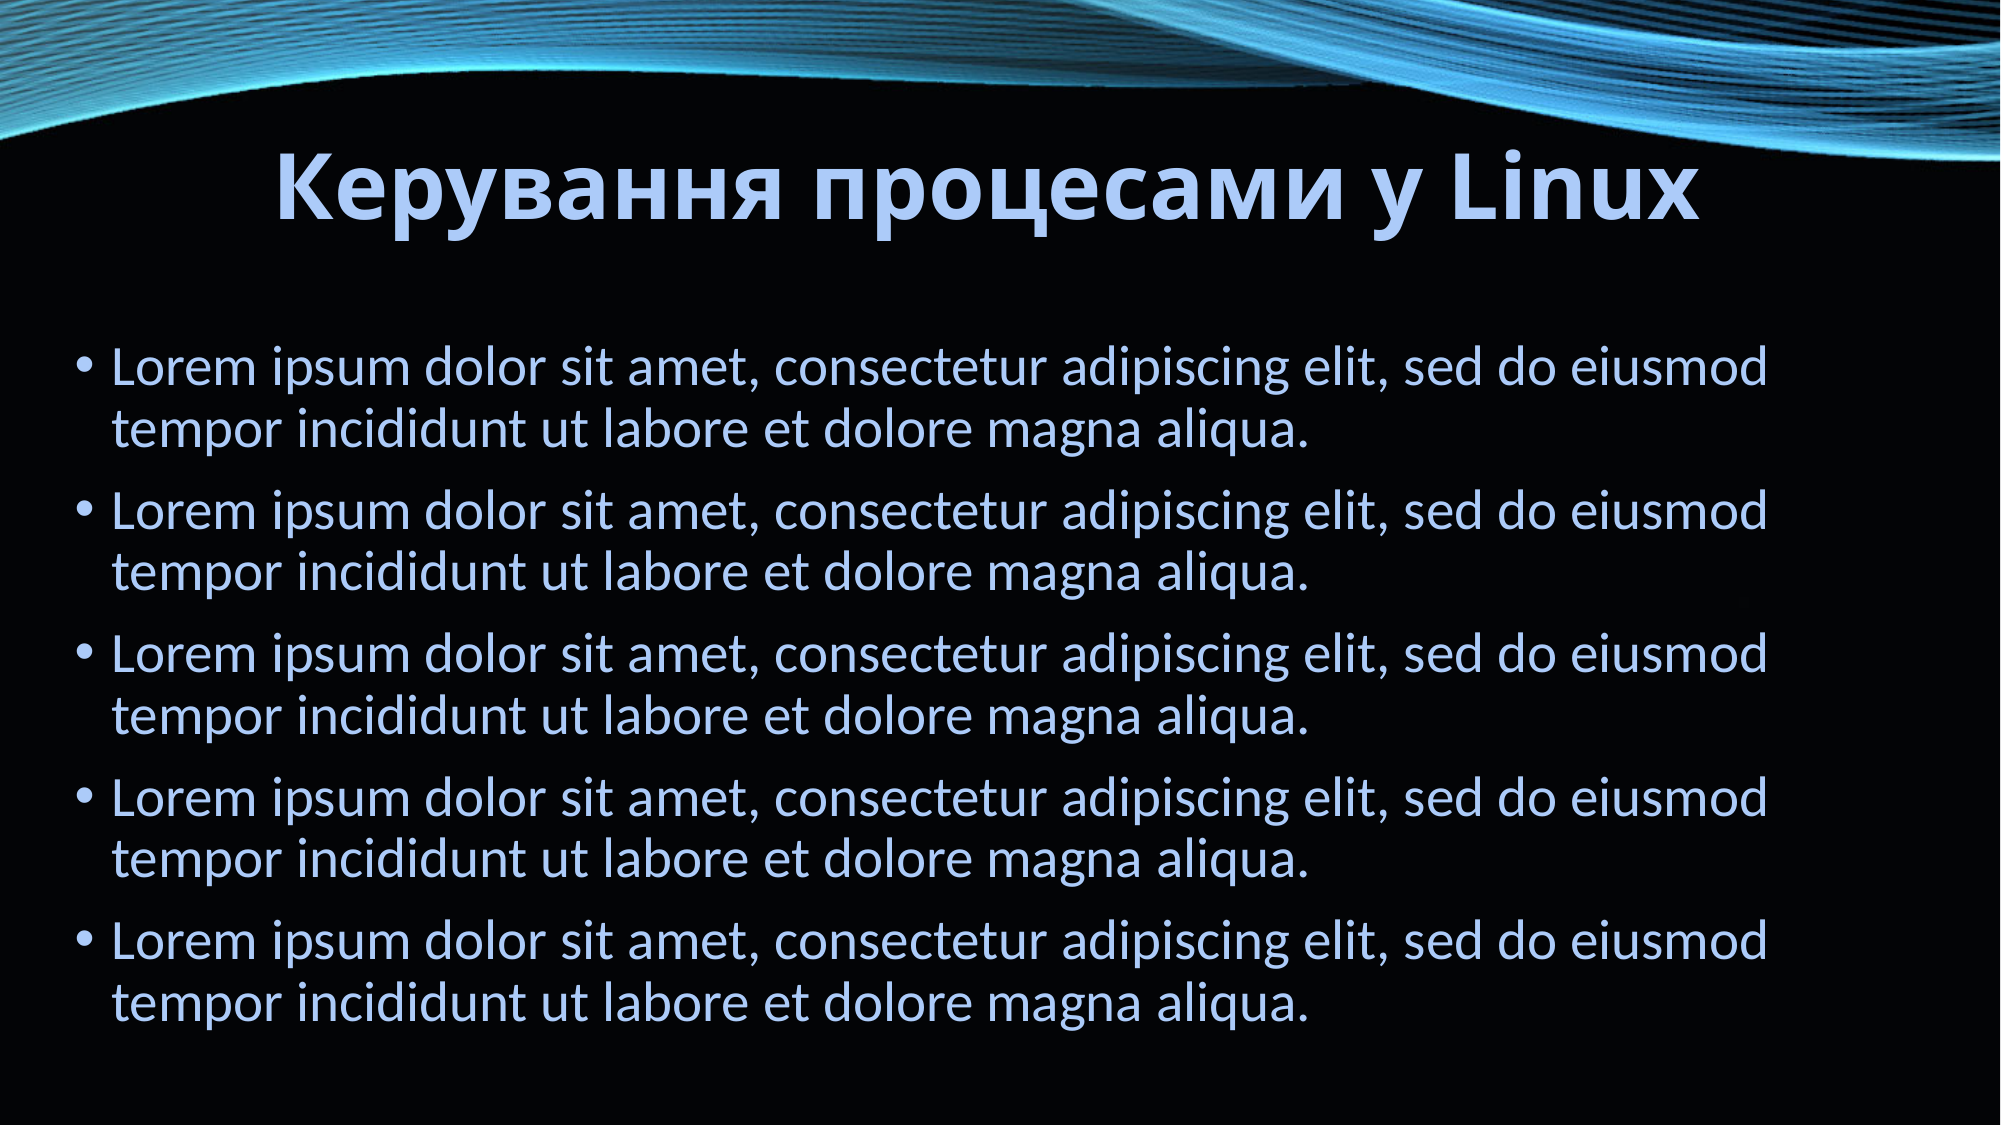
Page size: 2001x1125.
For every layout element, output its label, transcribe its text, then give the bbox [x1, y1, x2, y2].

title Керування процесами у Linux [59, 81, 1916, 299]
picture [0, 0, 2001, 1125]
list Lorem ipsum dolor sit amet, consectetur adipiscing elit, sed do eiusmod tempor incididunt ut labore et dolore magna aliqua. Lorem ipsum dolor sit amet, consectetur adipiscing elit, sed do eiusmod tempor incididunt ut labore et dolore magna aliqua. Lorem ipsum dolor sit amet, consectetur adipiscing elit, sed do eiusmod tempor incididunt ut labore et dolore magna aliqua. Lorem ipsum dolor sit amet, consectetur adipiscing elit, sed do eiusmod tempor incididunt ut labore et dolore magna aliqua. Lorem ipsum dolor sit amet, consectetur adipiscing elit, sed do eiusmod tempor incididunt ut labore et dolore magna aliqua. [59, 328, 1940, 1043]
